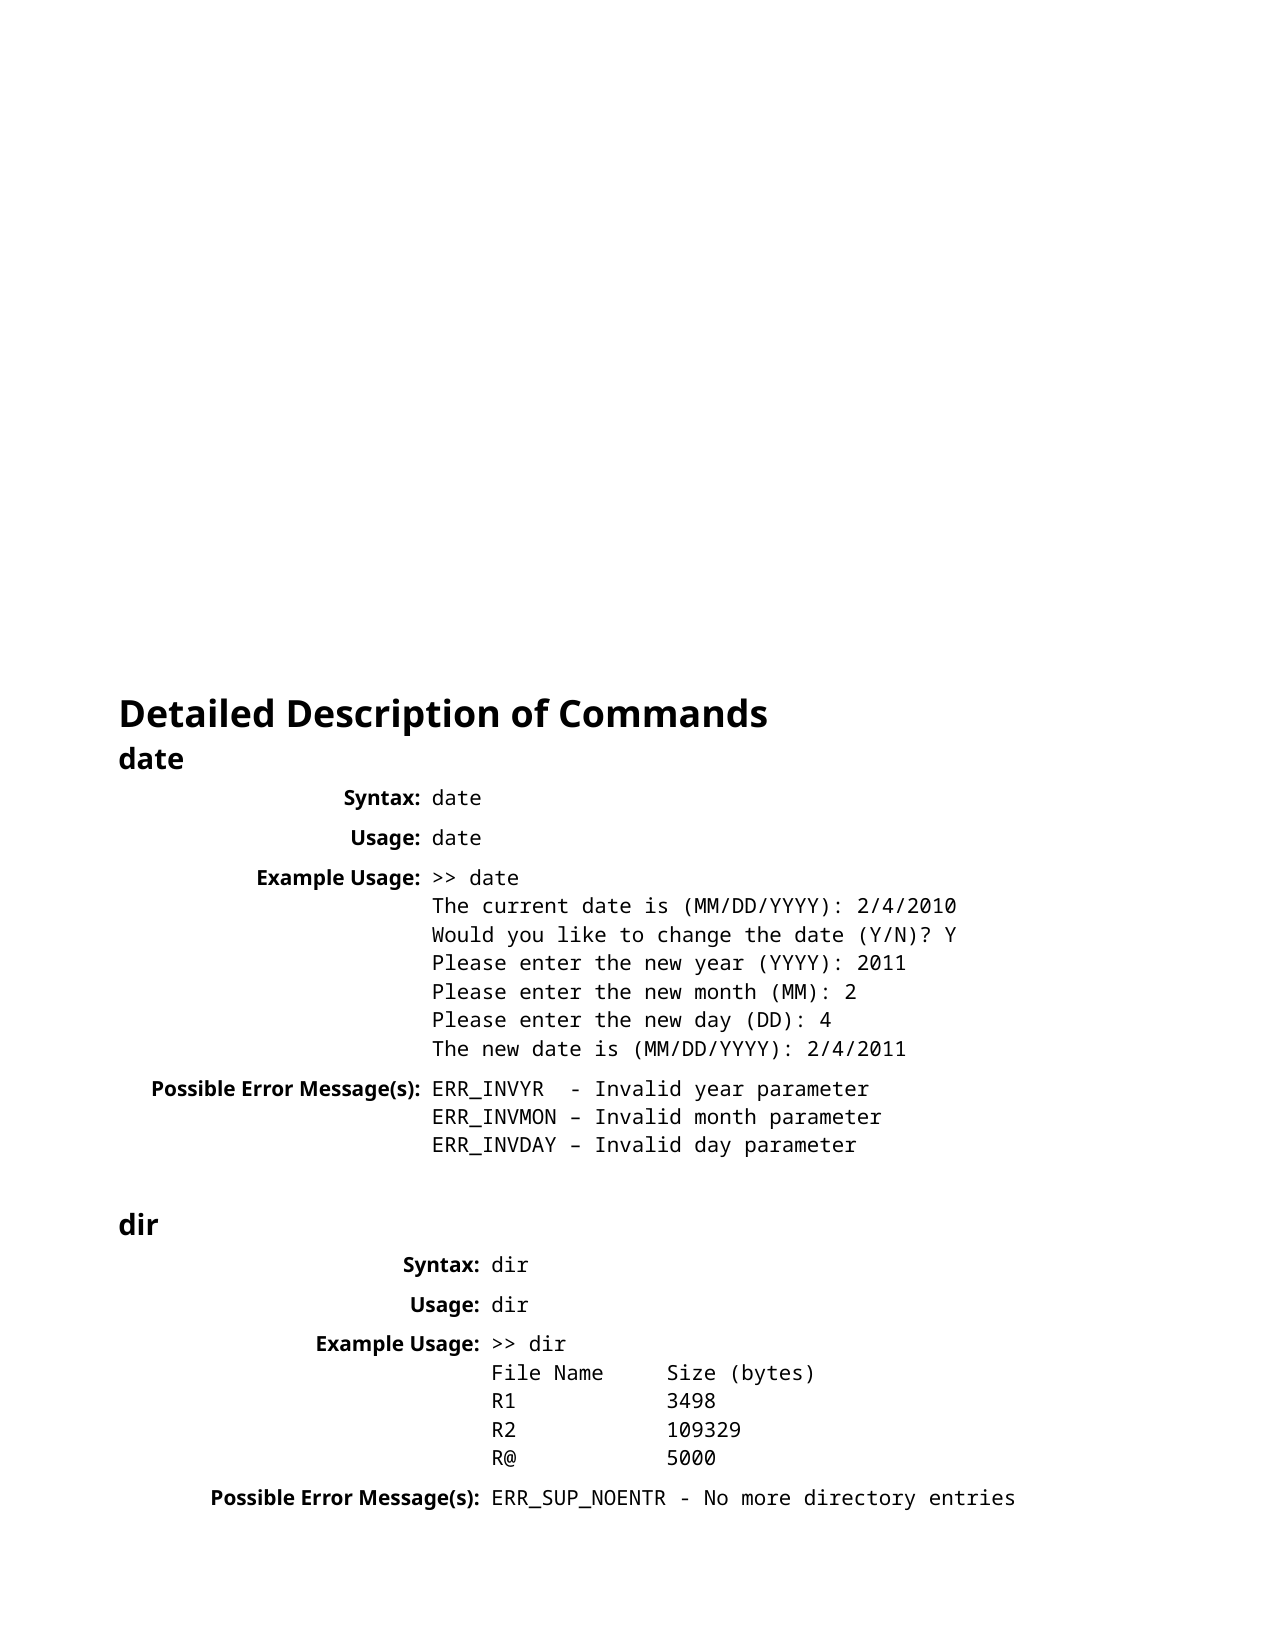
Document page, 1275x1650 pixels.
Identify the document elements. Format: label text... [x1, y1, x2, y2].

table_cell Usage: [118, 1284, 485, 1324]
text dir [118, 1204, 1157, 1244]
table_cell Example Usage: [118, 1324, 485, 1477]
text date [118, 738, 1157, 778]
table_header dir [485, 1244, 1157, 1284]
table_cell ERR_INVYR - Invalid year parameter ERR_INVMON – Invalid month parameter ERR_INVDAY – Invalid day parameter [426, 1068, 1157, 1165]
table_cell Example Usage: [118, 858, 426, 1068]
table_cell Usage: [118, 818, 426, 857]
table_cell >> dir File Name Size (bytes) R1 3498 R2 109329 R@ 5000 [485, 1324, 1157, 1477]
table_cell Possible Error Message(s): [118, 1068, 426, 1165]
table_cell date [426, 818, 1157, 857]
table_cell Possible Error Message(s): [118, 1478, 485, 1517]
table_cell >> date The current date is (MM/DD/YYYY): 2/4/2010 Would you like to change the date (Y/N)? Y Please enter the new year (YYYY): 2011 Please enter the new month (MM): 2 Please enter the new day (DD): 4 The new date is (MM/DD/YYYY): 2/4/2011 [426, 858, 1157, 1068]
table_cell dir [485, 1284, 1157, 1324]
table_header Syntax: [118, 1244, 485, 1284]
table_cell ERR_SUP_NOENTR - No more directory entries [485, 1478, 1157, 1517]
table_header date [426, 778, 1157, 817]
table_header Syntax: [118, 778, 426, 817]
text Detailed Description of Commands [118, 687, 1157, 738]
